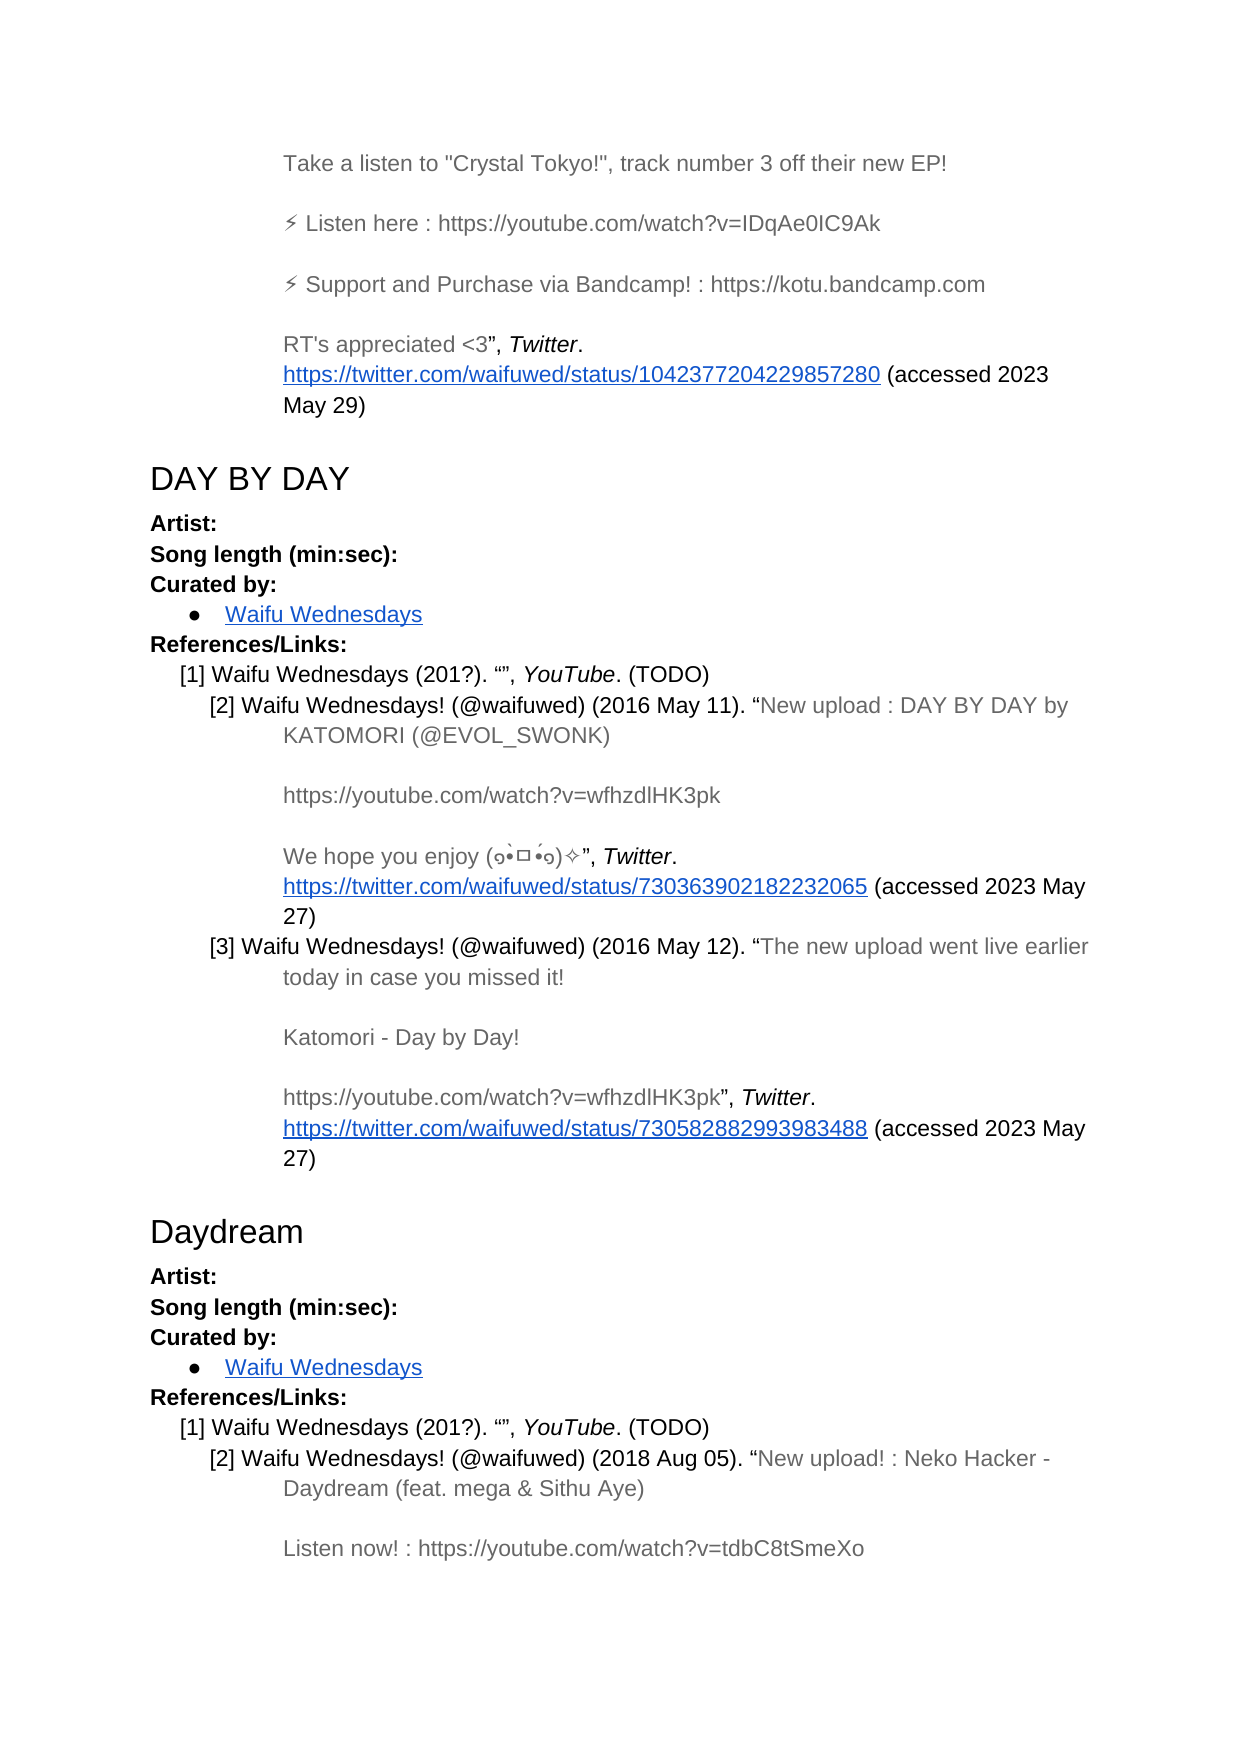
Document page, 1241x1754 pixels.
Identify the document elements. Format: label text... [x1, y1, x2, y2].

text References/Links: [150, 1384, 1090, 1411]
text [2] Waifu Wednesdays! (@waifuwed) (2016 May 11). “New upload : DAY BY DAY by KATOMORI (@EVOL_SWONK) https://youtube.com/watch?v=wfhzdlHK3pk We hope you enjoy (๑•̀ㅁ•́๑)✧”, Twitter. https://twitter.com/waifuwed/status/730363902182232065 (accessed 2023 May 27) [209, 692, 1090, 929]
text Song length (min:sec): [150, 541, 1090, 567]
text Curated by: [150, 1324, 1090, 1350]
text References/Links: [150, 631, 1090, 657]
text [3] Waifu Wednesdays! (@waifuwed) (2016 May 12). “The new upload went live earlier today in case you missed it! Katomori - Day by Day! https://youtube.com/watch?v=wfhzdlHK3pk”, Twitter. https://twitter.com/waifuwed/status/730582882993983488 (accessed 2023 May 27) [209, 933, 1090, 1171]
text [2] Waifu Wednesdays! (@waifuwed) (2018 Aug 05). “New upload! : Neko Hacker - Daydream (feat. mega & Sithu Aye) Listen now! : https://youtube.com/watch?v=tdbC8tSmeXo [209, 1444, 1090, 1592]
text Take a listen to "Crystal Tokyo!", track number 3 off their new EP! ⚡️ Listen here : https://youtube.com/watch?v=IDqAe0IC9Ak ⚡️ Support and Purchase via Bandcamp! : https://kotu.bandcamp.com RT's appreciated <3”, Twitter. https://twitter.com/waifuwed/status/1042377204229857280 (accessed 2023 May 29) [209, 150, 1090, 418]
text Song length (min:sec): [150, 1293, 1090, 1320]
subtitle DAY BY DAY [150, 459, 1090, 498]
text Artist: [150, 1263, 1090, 1290]
text [1] Waifu Wednesdays (201?). “”, YouTube. (TODO) [179, 1414, 1090, 1441]
list Waifu Wednesdays [187, 1354, 1090, 1380]
text Artist: [150, 510, 1090, 537]
text Curated by: [150, 571, 1090, 597]
subtitle Daydream [150, 1212, 1090, 1251]
list Waifu Wednesdays [187, 601, 1090, 627]
text [1] Waifu Wednesdays (201?). “”, YouTube. (TODO) [179, 661, 1090, 688]
